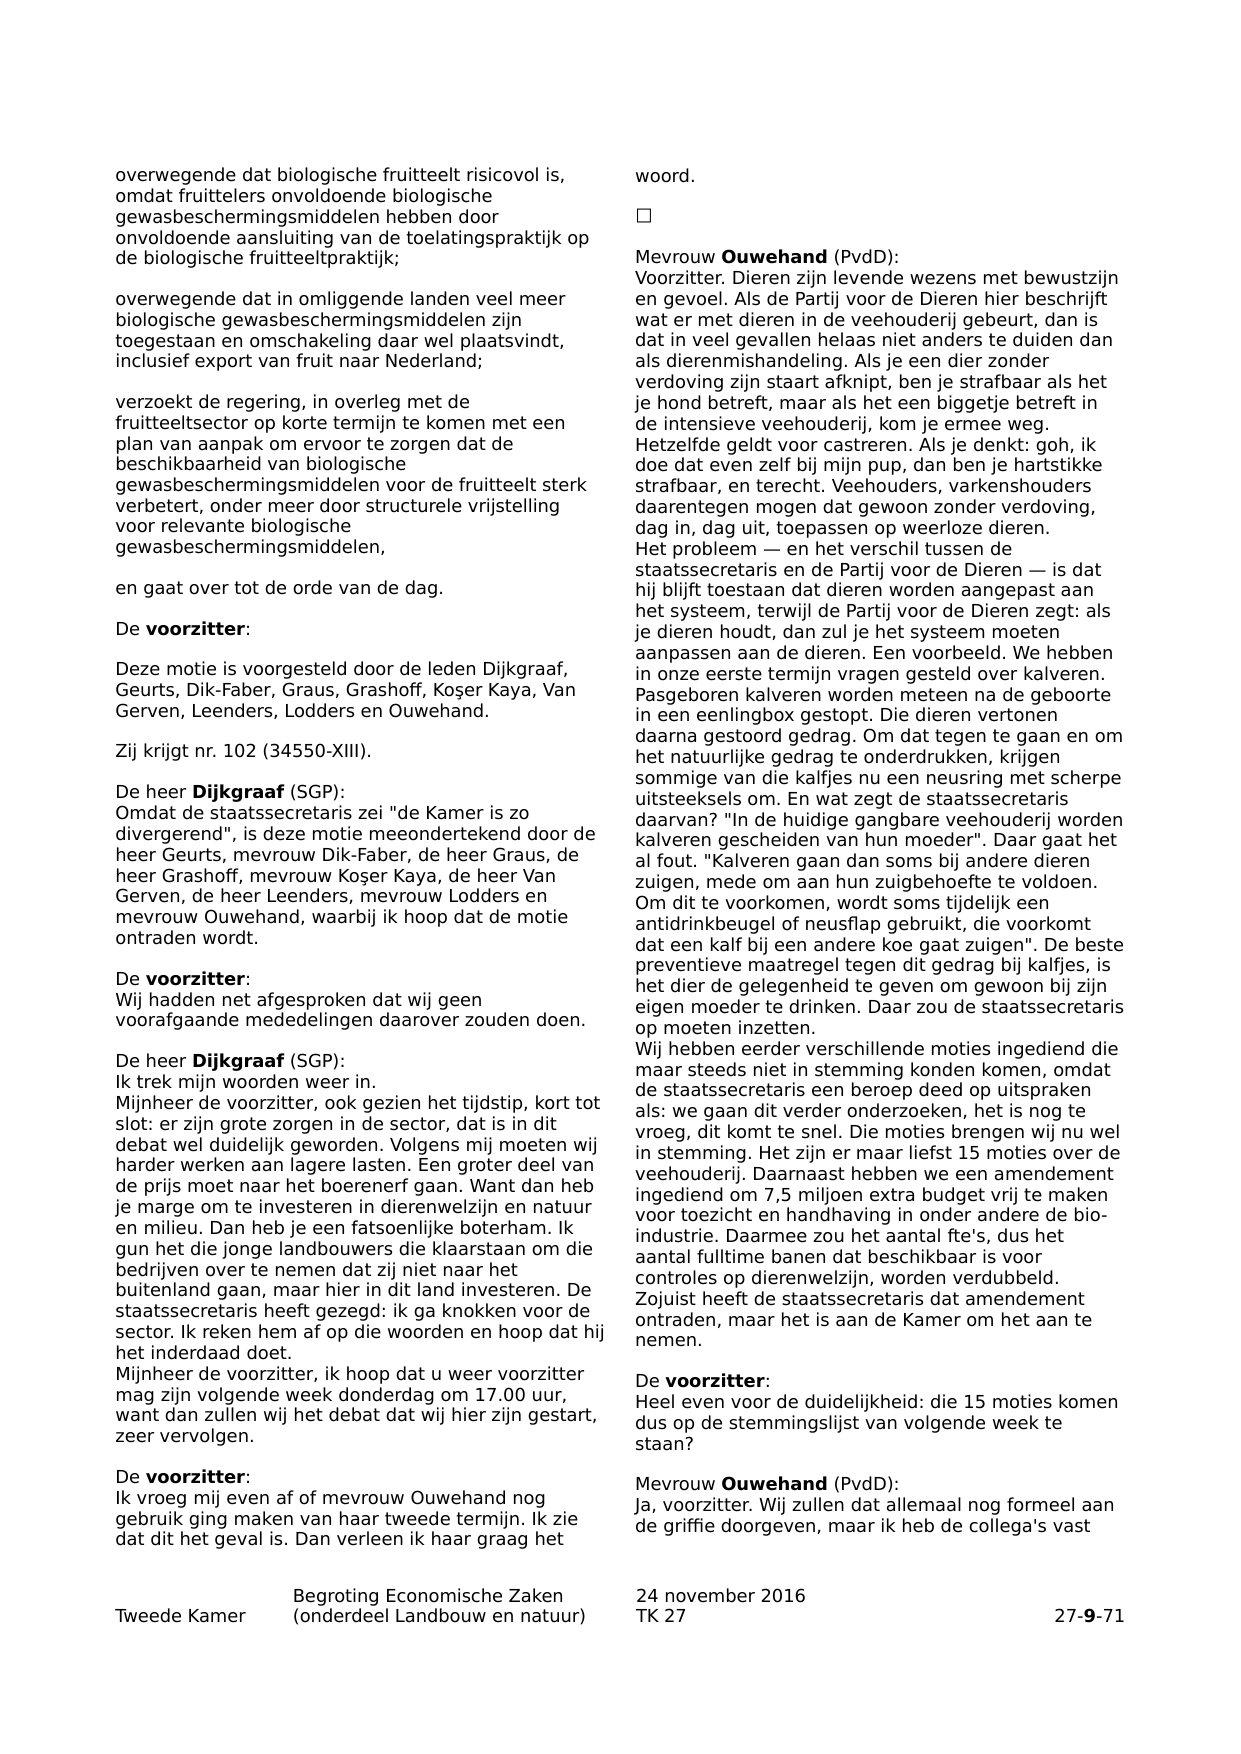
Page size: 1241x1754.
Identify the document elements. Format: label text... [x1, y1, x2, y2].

text De voorzitter: [115, 1467, 605, 1487]
text woord. [635, 165, 1125, 186]
text Wij hadden net afgesproken dat wij geen voorafgaande mededelingen daarover zouden doen. [115, 989, 605, 1031]
text Mevrouw Ouwehand (PvdD): [635, 1474, 1125, 1495]
text overwegende dat in omliggende landen veel meer biologische gewasbeschermingsmiddelen zijn toegestaan en omschakeling daar wel plaatsvindt, inclusief export van fruit naar Nederland; [115, 289, 605, 372]
text De heer Dijkgraaf (SGP): [115, 1051, 605, 1072]
text Wij hebben eerder verschillende moties ingediend die maar steeds niet in stemming konden komen, omdat de staatssecretaris een beroep deed op uitspraken als: we gaan dit verder onderzoeken, het is nog te vroeg, dit komt te snel. Die moties brengen wij nu wel in stemming. Het zijn er maar liefst 15 moties over de veehouderij. Daarnaast hebben we een amendement ingediend om 7,5 miljoen extra budget vrij te maken voor toezicht en handhaving in onder andere de bio-industrie. Daarmee zou het aantal fte's, dus het aantal fulltime banen dat beschikbaar is voor controles op dierenwelzijn, worden verdubbeld. Zojuist heeft de staatssecretaris dat amendement ontraden, maar het is aan de Kamer om het aan te nemen. [635, 1038, 1125, 1351]
text Mijnheer de voorzitter, ik hoop dat u weer voorzitter mag zijn volgende week donderdag om 17.00 uur, want dan zullen wij het debat dat wij hier zijn gestart, zeer vervolgen. [115, 1363, 605, 1447]
text De heer Dijkgraaf (SGP): [115, 782, 605, 803]
text en gaat over tot de orde van de dag. [115, 578, 605, 598]
text De voorzitter: [115, 618, 605, 639]
text ⬜ [635, 206, 1125, 227]
text Voorzitter. Dieren zijn levende wezens met bewustzijn en gevoel. Als de Partij voor de Dieren hier beschrijft wat er met dieren in de veehouderij gebeurt, dan is dat in veel gevallen helaas niet anders te duiden dan als dierenmishandeling. Als je een dier zonder verdoving zijn staart afknipt, ben je strafbaar als het je hond betreft, maar als het een biggetje betreft in de intensieve veehouderij, kom je ermee weg. Hetzelfde geldt voor castreren. Als je denkt: goh, ik doe dat even zelf bij mijn pup, dan ben je hartstikke strafbaar, en terecht. Veehouders, varkenshouders daarentegen mogen dat gewoon zonder verdoving, dag in, dag uit, toepassen op weerloze dieren. [635, 268, 1125, 538]
text Ik trek mijn woorden weer in. [115, 1072, 605, 1093]
text Mijnheer de voorzitter, ook gezien het tijdstip, kort tot slot: er zijn grote zorgen in de sector, dat is in dit debat wel duidelijk geworden. Volgens mij moeten wij harder werken aan lagere lasten. Een groter deel van de prijs moet naar het boerenerf gaan. Want dan heb je marge om te investeren in dierenwelzijn en natuur en milieu. Dan heb je een fatsoenlijke boterham. Ik gun het die jonge landbouwers die klaarstaan om die bedrijven over te nemen dat zij niet naar het buitenland gaan, maar hier in dit land investeren. De staatssecretaris heeft gezegd: ik ga knokken voor de sector. Ik reken hem af op die woorden en hoop dat hij het inderdaad doet. [115, 1093, 605, 1363]
text De voorzitter: [115, 969, 605, 989]
text Mevrouw Ouwehand (PvdD): [635, 247, 1125, 268]
text Deze motie is voorgesteld door de leden Dijkgraaf, Geurts, Dik-Faber, Graus, Grashoff, Koşer Kaya, Van Gerven, Leenders, Lodders en Ouwehand. [115, 659, 605, 721]
text verzoekt de regering, in overleg met de fruitteeltsector op korte termijn te komen met een plan van aanpak om ervoor te zorgen dat de beschikbaarheid van biologische gewasbeschermingsmiddelen voor de fruitteelt sterk verbetert, onder meer door structurele vrijstelling voor relevante biologische gewasbeschermingsmiddelen, [115, 392, 605, 558]
text Het probleem — en het verschil tussen de staatssecretaris en de Partij voor de Dieren — is dat hij blijft toestaan dat dieren worden aangepast aan het systeem, terwijl de Partij voor de Dieren zegt: als je dieren houdt, dan zul je het systeem moeten aanpassen aan de dieren. Een voorbeeld. We hebben in onze eerste termijn vragen gesteld over kalveren. Pasgeboren kalveren worden meteen na de geboorte in een eenlingbox gestopt. Die dieren vertonen daarna gestoord gedrag. Om dat tegen te gaan en om het natuurlijke gedrag te onderdrukken, krijgen sommige van die kalfjes nu een neusring met scherpe uitsteeksels om. En wat zegt de staatssecretaris daarvan? "In de huidige gangbare veehouderij worden kalveren gescheiden van hun moeder". Daar gaat het al fout. "Kalveren gaan dan soms bij andere dieren zuigen, mede om aan hun zuigbehoefte te voldoen. Om dit te voorkomen, wordt soms tijdelijk een antidrinkbeugel of neusflap gebruikt, die voorkomt dat een kalf bij een andere koe gaat zuigen". De beste preventieve maatregel tegen dit gedrag bij kalfjes, is het dier de gelegenheid te geven om gewoon bij zijn eigen moeder te drinken. Daar zou de staatssecretaris op moeten inzetten. [635, 538, 1125, 1038]
text overwegende dat biologische fruitteelt risicovol is, omdat fruittelers onvoldoende biologische gewasbeschermingsmiddelen hebben door onvoldoende aansluiting van de toelatingspraktijk op de biologische fruitteeltpraktijk; [115, 165, 605, 269]
text Heel even voor de duidelijkheid: die 15 moties komen dus op de stemmingslijst van volgende week te staan? [635, 1392, 1125, 1454]
text Ik vroeg mij even af of mevrouw Ouwehand nog gebruik ging maken van haar tweede termijn. Ik zie dat dit het geval is. Dan verleen ik haar graag het [115, 1487, 605, 1550]
text De voorzitter: [635, 1371, 1125, 1392]
text Ja, voorzitter. Wij zullen dat allemaal nog formeel aan de griffie doorgeven, maar ik heb de collega's vast [635, 1495, 1125, 1537]
text Zij krijgt nr. 102 (34550-XIII). [115, 741, 605, 762]
text Omdat de staatssecretaris zei "de Kamer is zo divergerend", is deze motie meeondertekend door de heer Geurts, mevrouw Dik-Faber, de heer Graus, de heer Grashoff, mevrouw Koşer Kaya, de heer Van Gerven, de heer Leenders, mevrouw Lodders en mevrouw Ouwehand, waarbij ik hoop dat de motie ontraden wordt. [115, 803, 605, 949]
